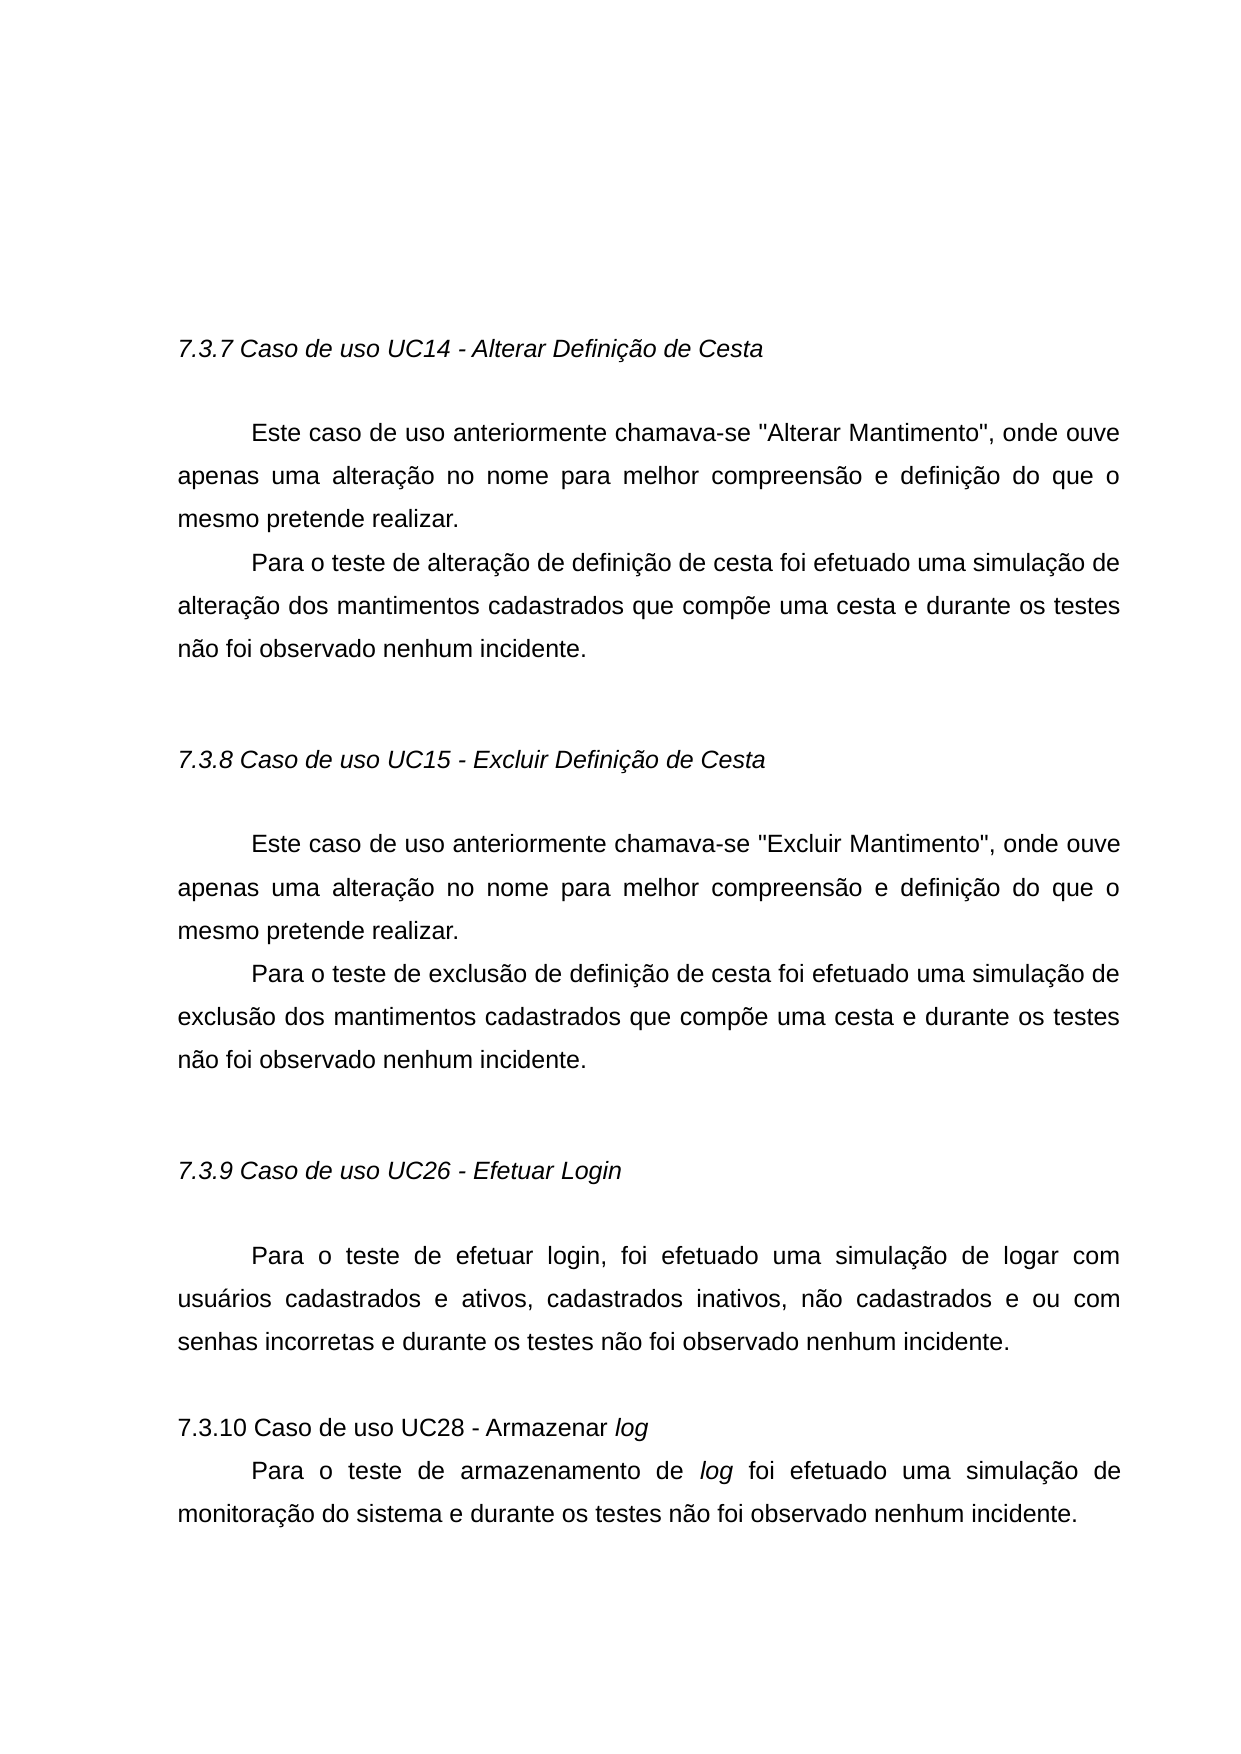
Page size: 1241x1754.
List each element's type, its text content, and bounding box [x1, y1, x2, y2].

text Para o teste de efetuar login, foi efetuado uma simulação de logar com usuários cadastrados e ativos, cadastrados inativos, não cadastrados e ou com senhas incorretas e durante os testes não foi observado nenhum incidente. [177, 1241, 1122, 1356]
text Para o teste de armazenamento de log foi efetuado uma simulação de monitoração do sistema e durante os testes não foi observado nenhum incidente. [177, 1456, 1122, 1528]
text 7.3.10 Caso de uso UC28 - Armazenar log [177, 1413, 1122, 1442]
subtitle 7.3.8 Caso de uso UC15 - Excluir Definição de Cesta [177, 745, 1122, 774]
text Este caso de uso anteriormente chamava-se "Alterar Mantimento", onde ouve apenas uma alteração no nome para melhor compreensão e definição do que o mesmo pretende realizar. [177, 418, 1122, 533]
subtitle 7.3.7 Caso de uso UC14 - Alterar Definição de Cesta [177, 334, 1122, 363]
text Este caso de uso anteriormente chamava-se "Excluir Mantimento", onde ouve apenas uma alteração no nome para melhor compreensão e definição do que o mesmo pretende realizar. [177, 829, 1122, 944]
subtitle 7.3.9 Caso de uso UC26 - Efetuar Login [177, 1156, 1122, 1185]
text Para o teste de alteração de definição de cesta foi efetuado uma simulação de alteração dos mantimentos cadastrados que compõe uma cesta e durante os testes não foi observado nenhum incidente. [177, 548, 1122, 663]
text Para o teste de exclusão de definição de cesta foi efetuado uma simulação de exclusão dos mantimentos cadastrados que compõe uma cesta e durante os testes não foi observado nenhum incidente. [177, 959, 1122, 1074]
